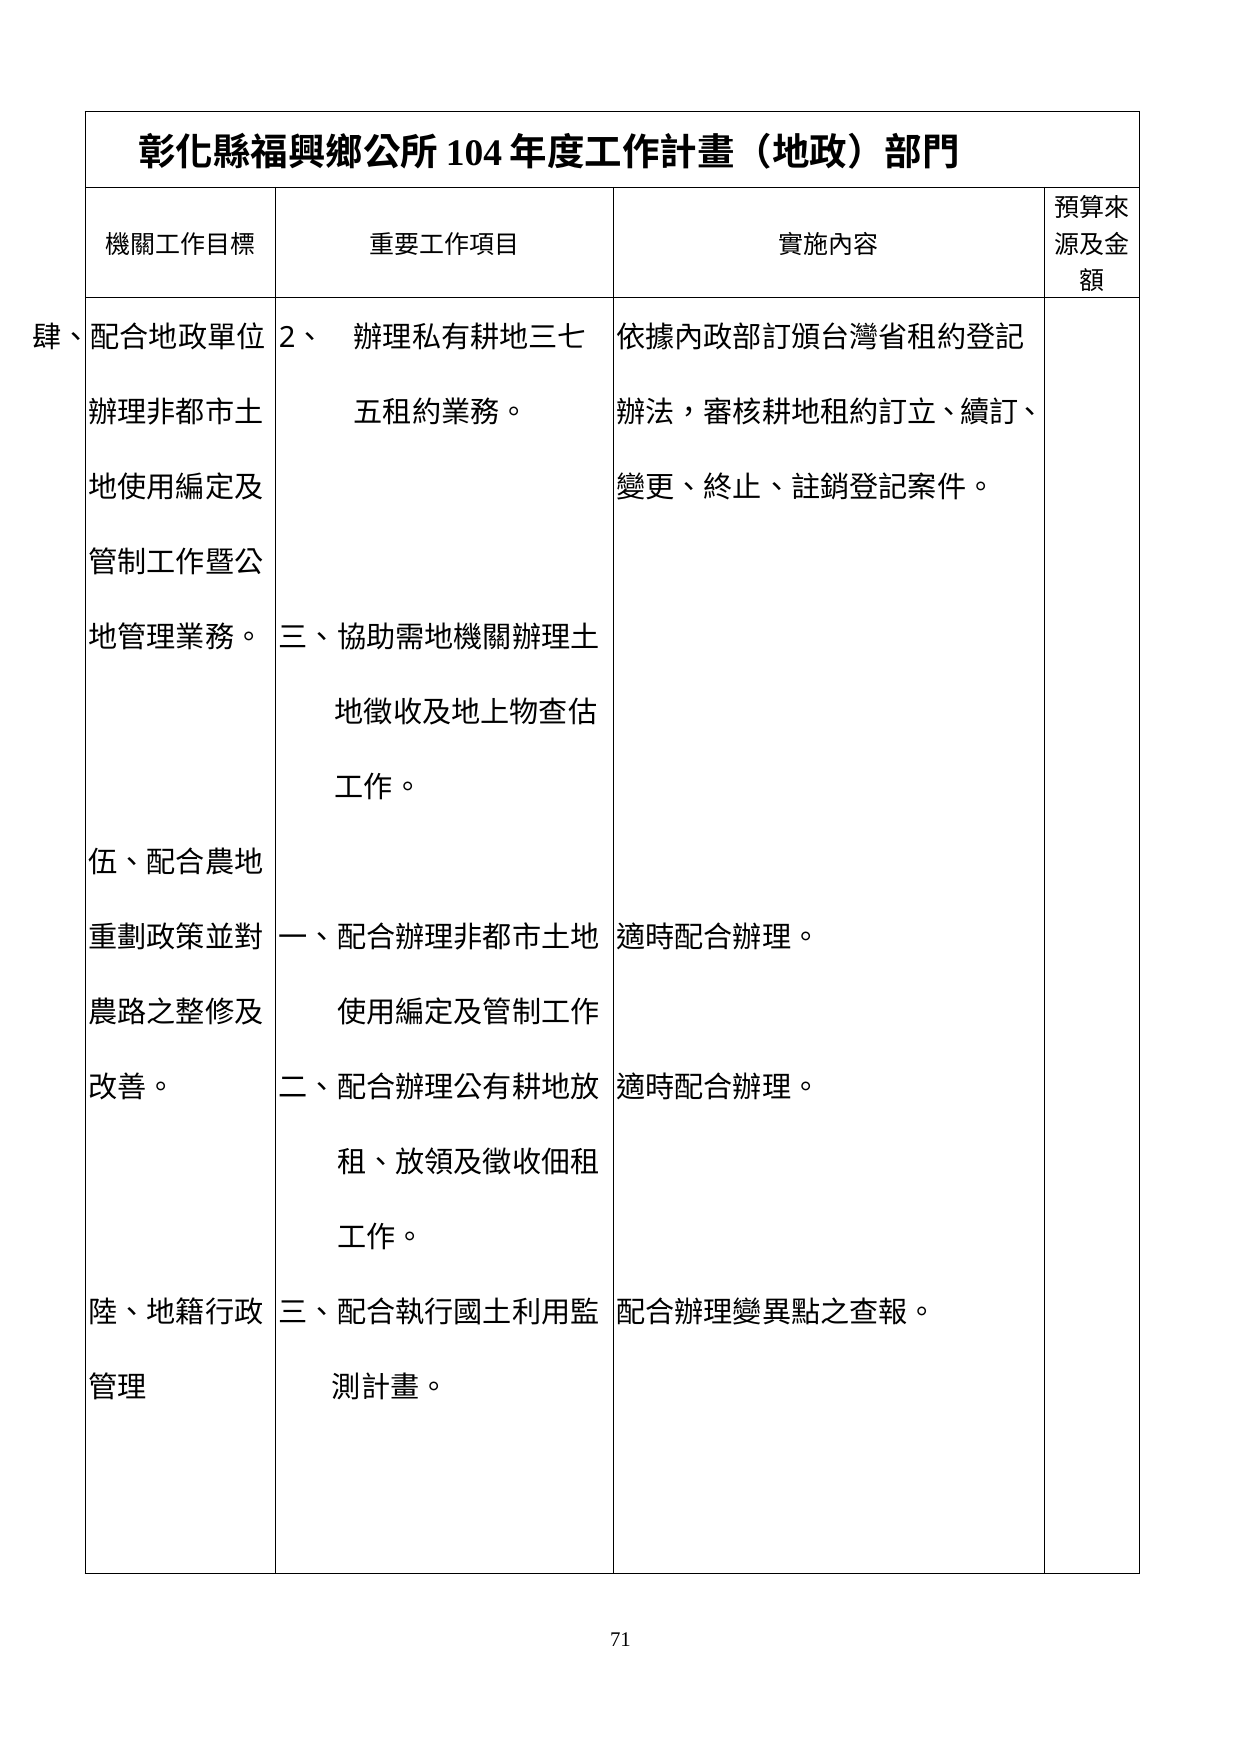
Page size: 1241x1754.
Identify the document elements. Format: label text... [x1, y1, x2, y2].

table_cell 重要工作項目 [276, 188, 613, 297]
table_header 彰化縣福興鄉公所104年度工作計畫（地政）部門 [86, 112, 1139, 187]
table_cell 辦理私有耕地三七五租約業務。 三、協助需地機關辦理土地徵收及地上物查估工作。 一、配合辦理非都市土地使用編定及管制工作 二、配合辦理公有耕地放租、放領及徵收佃租工作。 三、配合執行國土利用監測計畫。 [276, 298, 613, 1573]
table_cell [1045, 298, 1139, 1573]
table_cell 預算來源及金額 [1045, 188, 1139, 297]
table_cell 依據內政部訂頒台灣省租約登記辦法，審核耕地租約訂立、續訂、變更、終止、註銷登記案件。 適時配合辦理。 適時配合辦理。 配合辦理變異點之查報。 [614, 298, 1044, 1573]
table_cell 肆、配合地政單位辦理非都市土地使用編定及管制工作暨公地管理業務。 伍、配合農地重劃政策並對農路之整修及改善。 陸、地籍行政管理 [86, 298, 275, 1573]
table_cell 實施內容 [614, 188, 1044, 297]
table_cell 機關工作目標 [86, 188, 275, 297]
